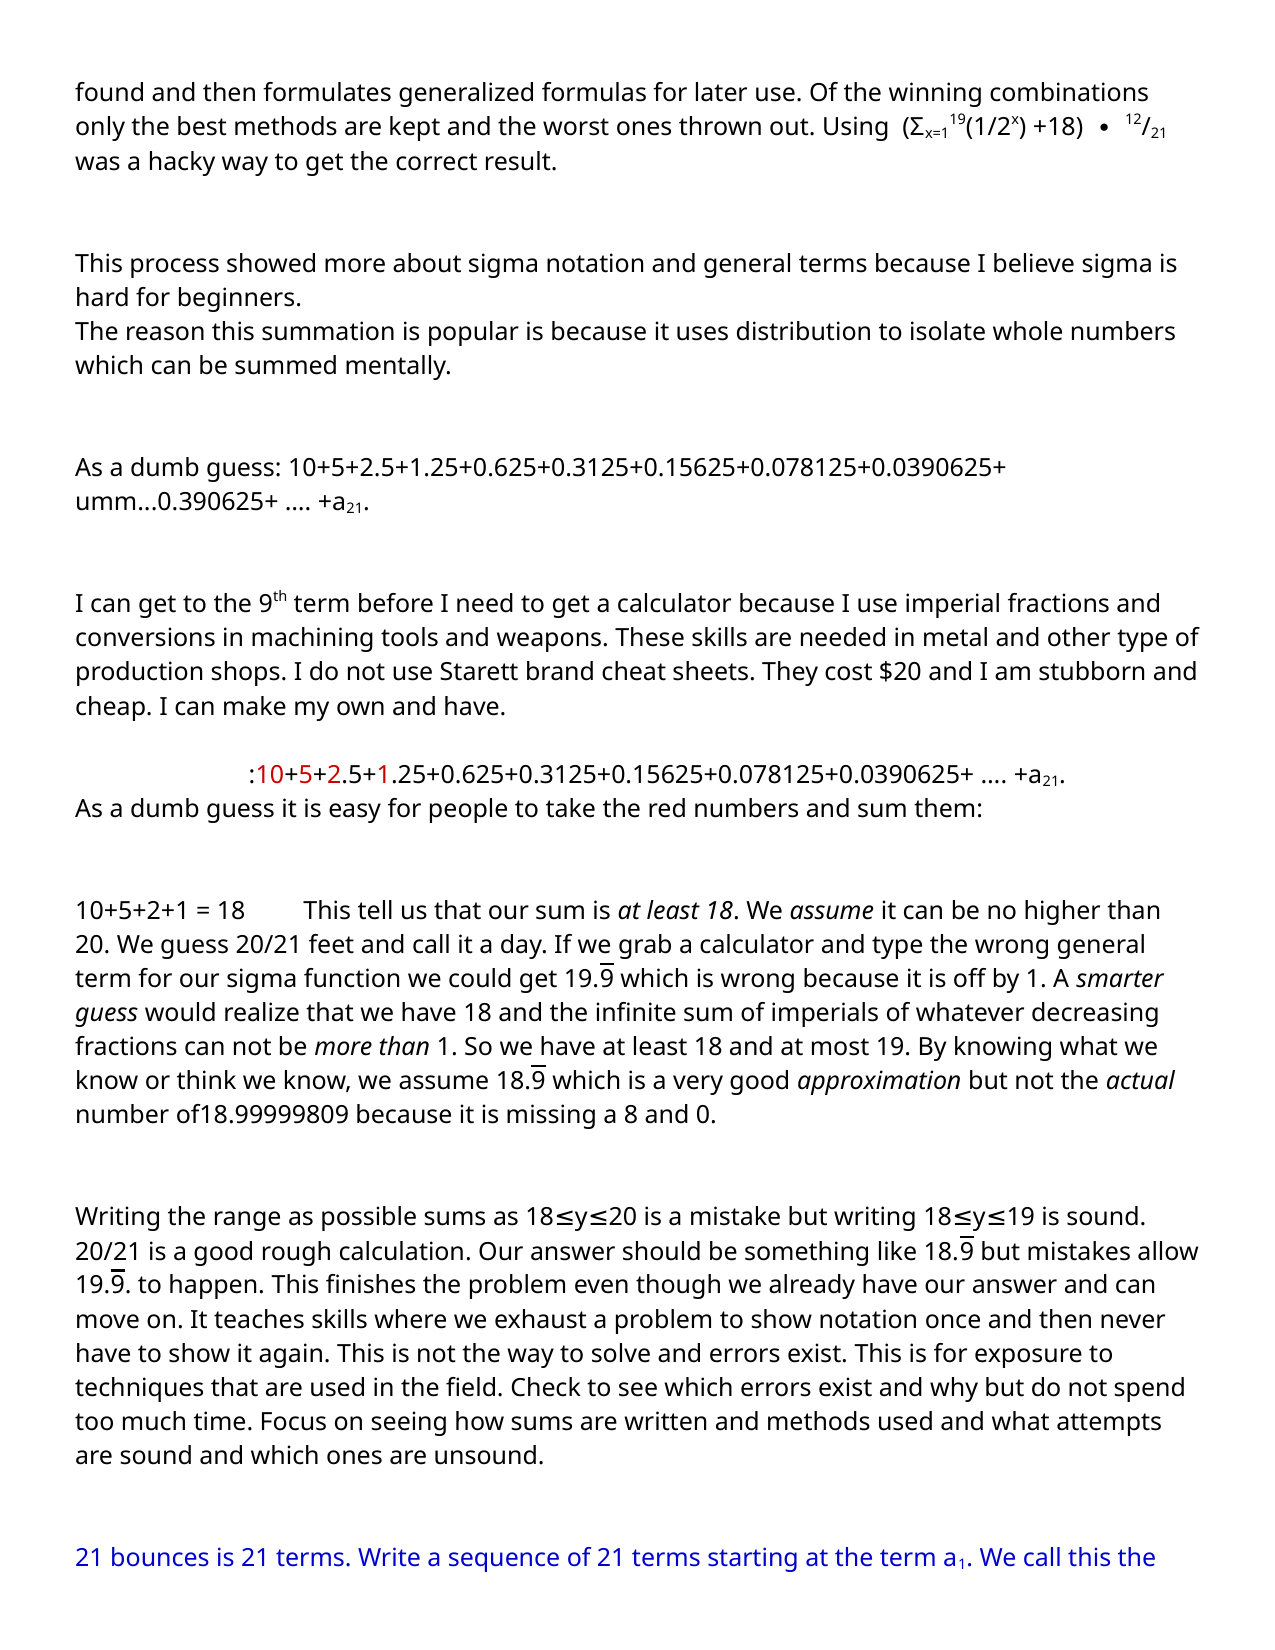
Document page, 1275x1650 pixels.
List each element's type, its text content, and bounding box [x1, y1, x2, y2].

text The reason this summation is popular is because it uses distribution to isolate whole numbers which can be summed mentally. [75, 313, 1200, 382]
text This process showed more about sigma notation and general terms because I believe sigma is hard for beginners. [75, 245, 1200, 313]
text As a dumb guess it is easy for people to take the red numbers and sum them: [75, 790, 1200, 824]
text Writing the range as possible sums as 18≤y≤20 is a mistake but writing 18≤y≤19 is sound. 20/21 is a good rough calculation. Our answer should be something like 18.9 but mistakes allow 19.9. to happen. This finishes the problem even though we already have our answer and can move on. It teaches skills where we exhaust a problem to show notation once and then never have to show it again. This is not the way to solve and errors exist. This is for exposure to techniques that are used in the field. Check to see which errors exist and why but do not spend too much time. Focus on seeing how sums are written and methods used and what attempts are sound and which ones are unsound. [75, 1199, 1200, 1472]
text I can get to the 9th term before I need to get a calculator because I use imperial fractions and conversions in machining tools and weapons. These skills are needed in metal and other type of production shops. I do not use Starett brand cheat sheets. They cost $20 and I am stubborn and cheap. I can make my own and have. [75, 586, 1200, 722]
text As a dumb guess: 10+5+2.5+1.25+0.625+0.3125+0.15625+0.078125+0.0390625+ umm...0.390625+ …. +a21. [75, 450, 1200, 518]
text 21 bounces is 21 terms. Write a sequence of 21 terms starting at the term a1. We call this the [75, 1540, 1200, 1574]
text 10+5+2+1 = 18 This tell us that our sum is at least 18. We assume it can be no higher than 20. We guess 20/21 feet and call it a day. If we grab a calculator and type the wrong general term for our sigma function we could get 19.9 which is wrong because it is off by 1. A smarter guess would realize that we have 18 and the infinite sum of imperials of whatever decreasing fractions can not be more than 1. So we have at least 18 and at most 19. By knowing what we know or think we know, we assume 18.9 which is a very good approximation but not the actual number of18.99999809 because it is missing a 8 and 0. [75, 892, 1200, 1131]
text :10+5+2.5+1.25+0.625+0.3125+0.15625+0.078125+0.0390625+ …. +a21. [75, 756, 1200, 790]
text found and then formulates generalized formulas for later use. Of the winning combinations only the best methods are kept and the worst ones thrown out. Using (Σx=119(1/2x) +18) ∙ 12/21 was a hacky way to get the correct result. [75, 75, 1200, 177]
